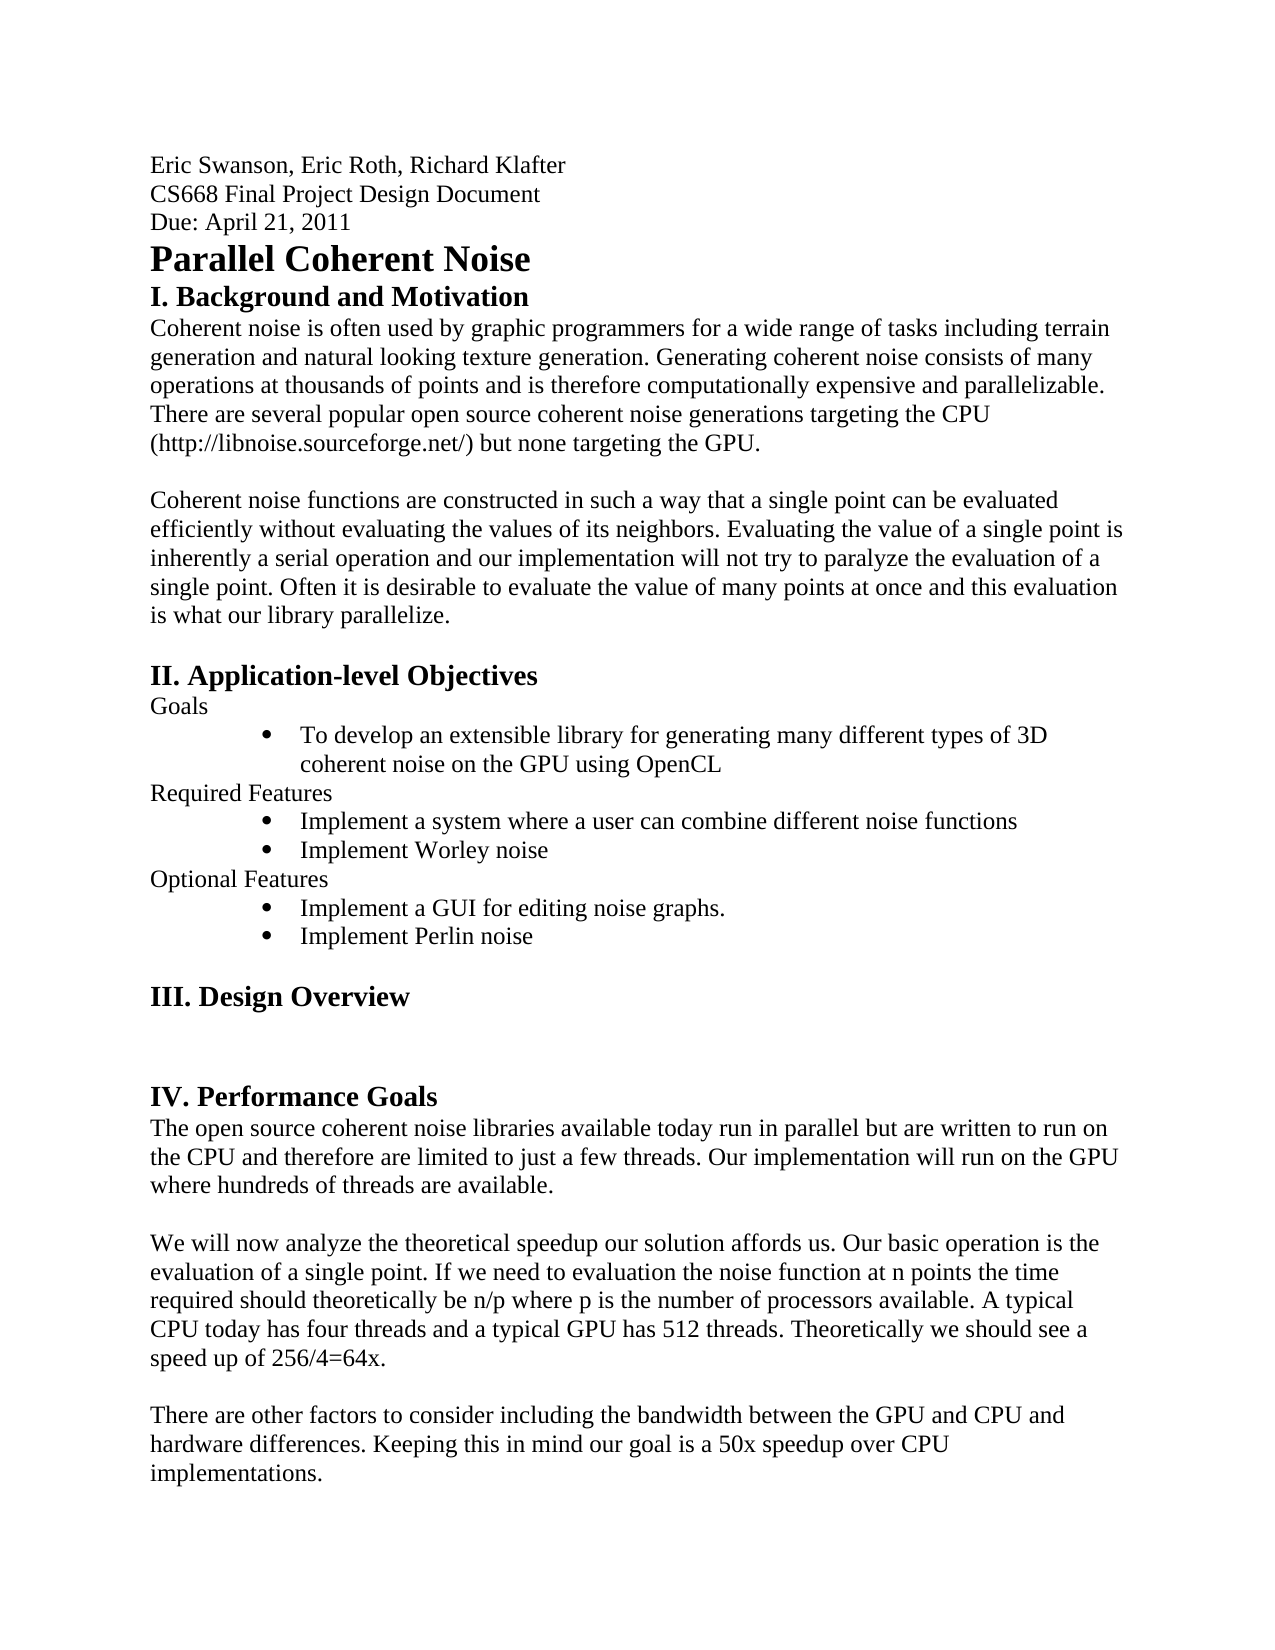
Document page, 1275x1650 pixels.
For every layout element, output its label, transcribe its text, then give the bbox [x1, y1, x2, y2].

list Implement Worley noise [262, 835, 1125, 864]
text Due: April 21, 2011 [150, 207, 1125, 236]
list Implement a GUI for editing noise graphs. [262, 893, 1125, 921]
text I. Background and Motivation [150, 279, 1125, 313]
text IV. Performance Goals [150, 1079, 1125, 1113]
list Implement a system where a user can combine different noise functions [262, 806, 1125, 835]
text Eric Swanson, Eric Roth, Richard Klafter [150, 150, 1125, 179]
text Goals [150, 691, 1125, 720]
text There are other factors to consider including the bandwidth between the GPU and CPU and hardware differences. Keeping this in mind our goal is a 50x speedup over CPU implementations. [150, 1401, 1125, 1487]
text Parallel Coherent Noise [150, 236, 1125, 279]
text Coherent noise functions are constructed in such a way that a single point can be evaluated efficiently without evaluating the values of its neighbors. Evaluating the value of a single point is inherently a serial operation and our implementation will not try to paralyze the evaluation of a single point. Often it is desirable to evaluate the value of many points at once and this evaluation is what our library parallelize. [150, 457, 1125, 629]
text The open source coherent noise libraries available today run in parallel but are written to run on the CPU and therefore are limited to just a few threads. Our implementation will run on the GPU where hundreds of threads are available. [150, 1113, 1125, 1199]
text II. Application-level Objectives [150, 658, 1125, 691]
text We will now analyze the theoretical speedup our solution affords us. Our basic operation is the evaluation of a single point. If we need to evaluation the noise function at n points the time required should theoretically be n/p where p is the number of processors available. A typical CPU today has four threads and a typical GPU has 512 threads. Theoretically we should see a speed up of 256/4=64x. [150, 1228, 1125, 1372]
text III. Design Overview [150, 979, 1125, 1012]
text Coherent noise is often used by graphic programmers for a wide range of tasks including terrain generation and natural looking texture generation. Generating coherent noise consists of many operations at thousands of points and is therefore computationally expensive and parallelizable. There are several popular open source coherent noise generations targeting the CPU (http://libnoise.sourceforge.net/) but none targeting the GPU. [150, 313, 1125, 457]
text Optional Features [150, 864, 1125, 893]
list To develop an extensible library for generating many different types of 3D coherent noise on the GPU using OpenCL [262, 720, 1125, 778]
text CS668 Final Project Design Document [150, 179, 1125, 207]
list Implement Perlin noise [262, 921, 1125, 950]
text Required Features [150, 778, 1125, 806]
